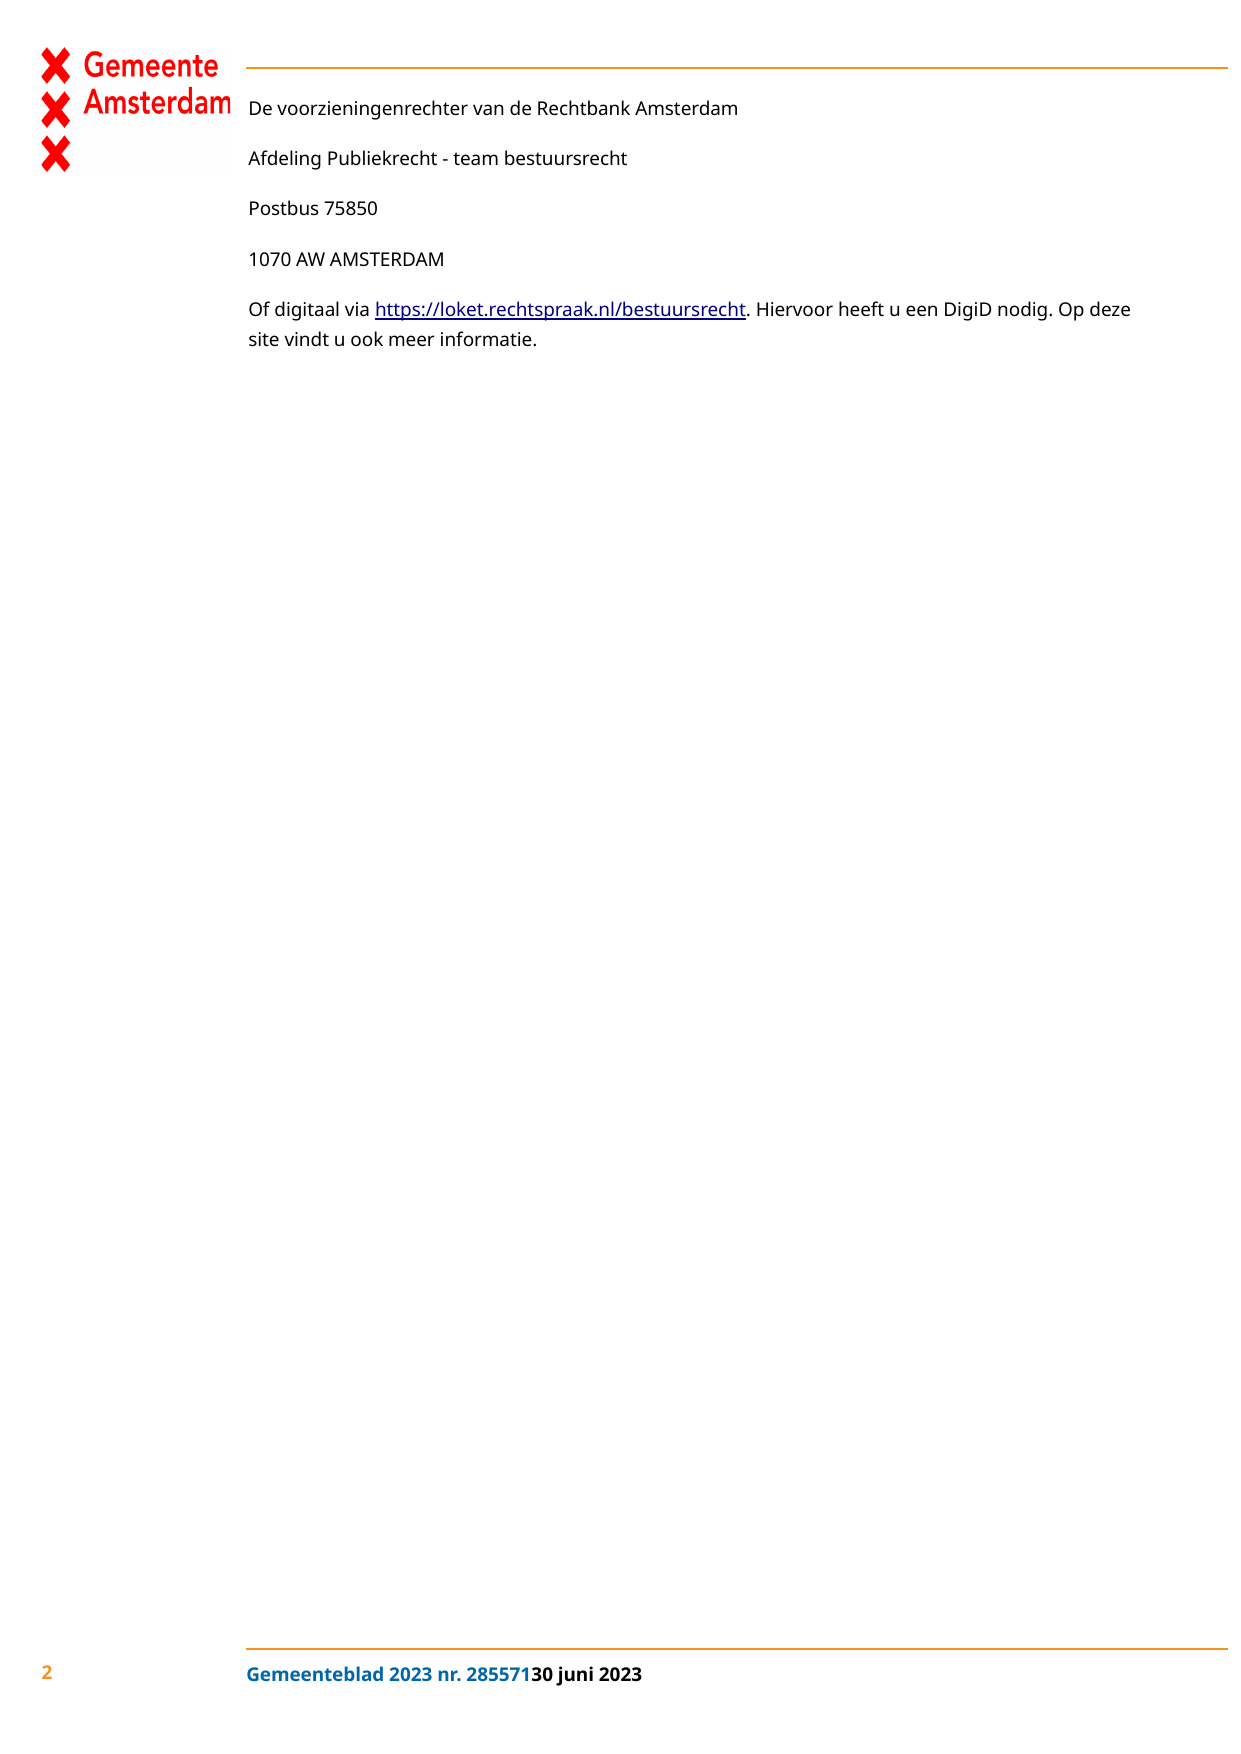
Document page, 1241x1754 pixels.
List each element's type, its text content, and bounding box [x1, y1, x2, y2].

text Afdeling Publiekrecht - team bestuursrecht [248, 145, 1152, 171]
picture [41, 47, 231, 172]
text Postbus 75850 [248, 196, 1152, 221]
text Of digitaal via https://loket.rechtspraak.nl/bestuursrecht. Hiervoor heeft u een DigiD nodig. Op deze site vindt u ook meer informatie. [248, 296, 1152, 352]
text De voorzieningenrechter van de Rechtbank Amsterdam [248, 95, 1152, 121]
text 1070 AW AMSTERDAM [248, 246, 1152, 272]
